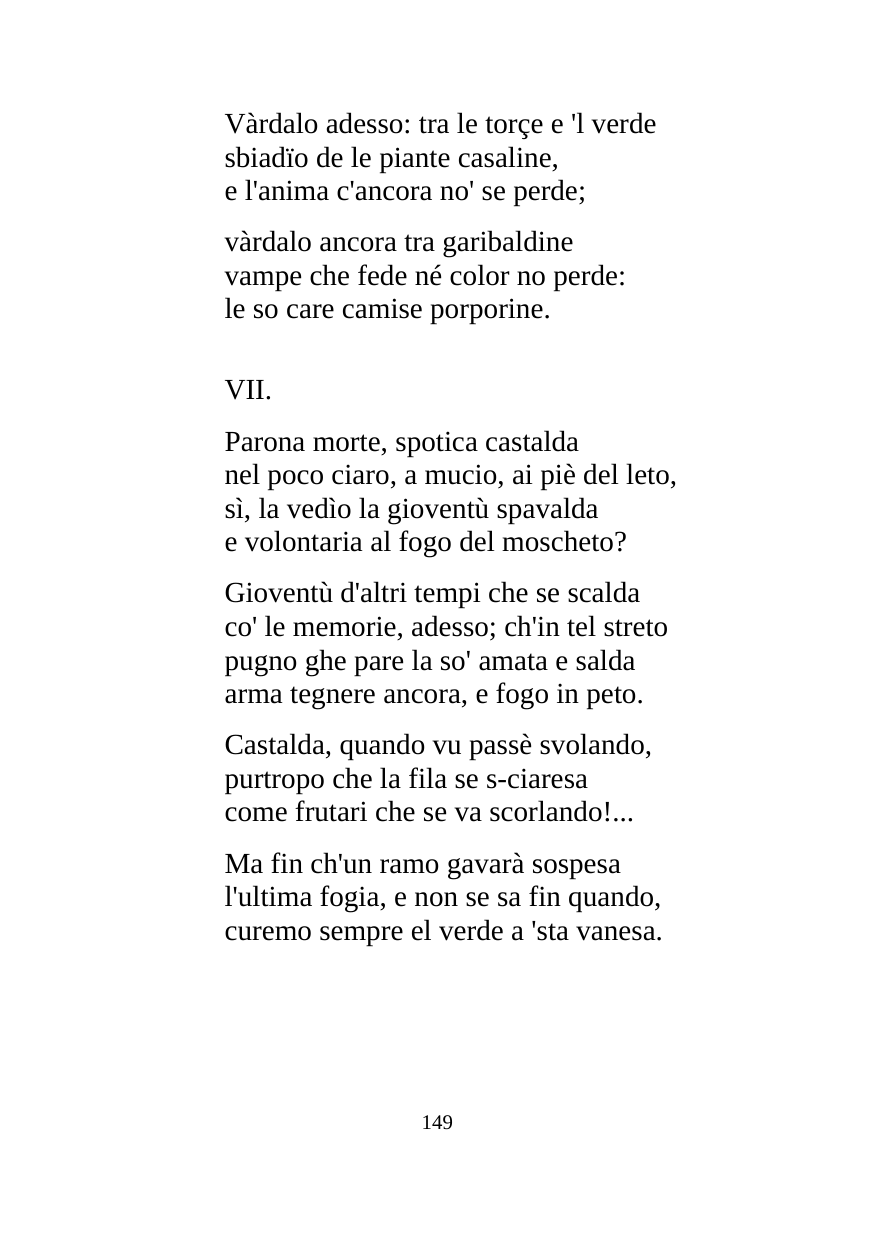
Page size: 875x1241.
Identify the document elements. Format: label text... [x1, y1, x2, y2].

text Parona morte, spotica castalda nel poco ciaro, a mucio, ai piè del leto, sì, la vedìo la gioventù spavalda e volontaria al fogo del moscheto? [224, 424, 768, 558]
text Gioventù d'altri tempi che se scalda co' le memorie, adesso; ch'in tel streto pugno ghe pare la so' amata e salda arma tegnere ancora, e fogo in peto. [224, 576, 768, 710]
text vàrdalo ancora tra garibaldine vampe che fede né color no perde: le so care camise porporine. [224, 224, 768, 325]
text Vàrdalo adesso: tra le torçe e 'l verde sbiadïo de le piante casaline, e l'anima c'ancora no' se perde; [224, 106, 768, 207]
text VII. [224, 372, 768, 406]
text Ma fin ch'un ramo gavarà sospesa l'ultima fogia, e non se sa fin quando, curemo sempre el verde a 'sta vanesa. [224, 846, 768, 946]
text Castalda, quando vu passè svolando, purtropo che la fila se s-ciaresa come frutari che se va scorlando!... [224, 727, 768, 828]
